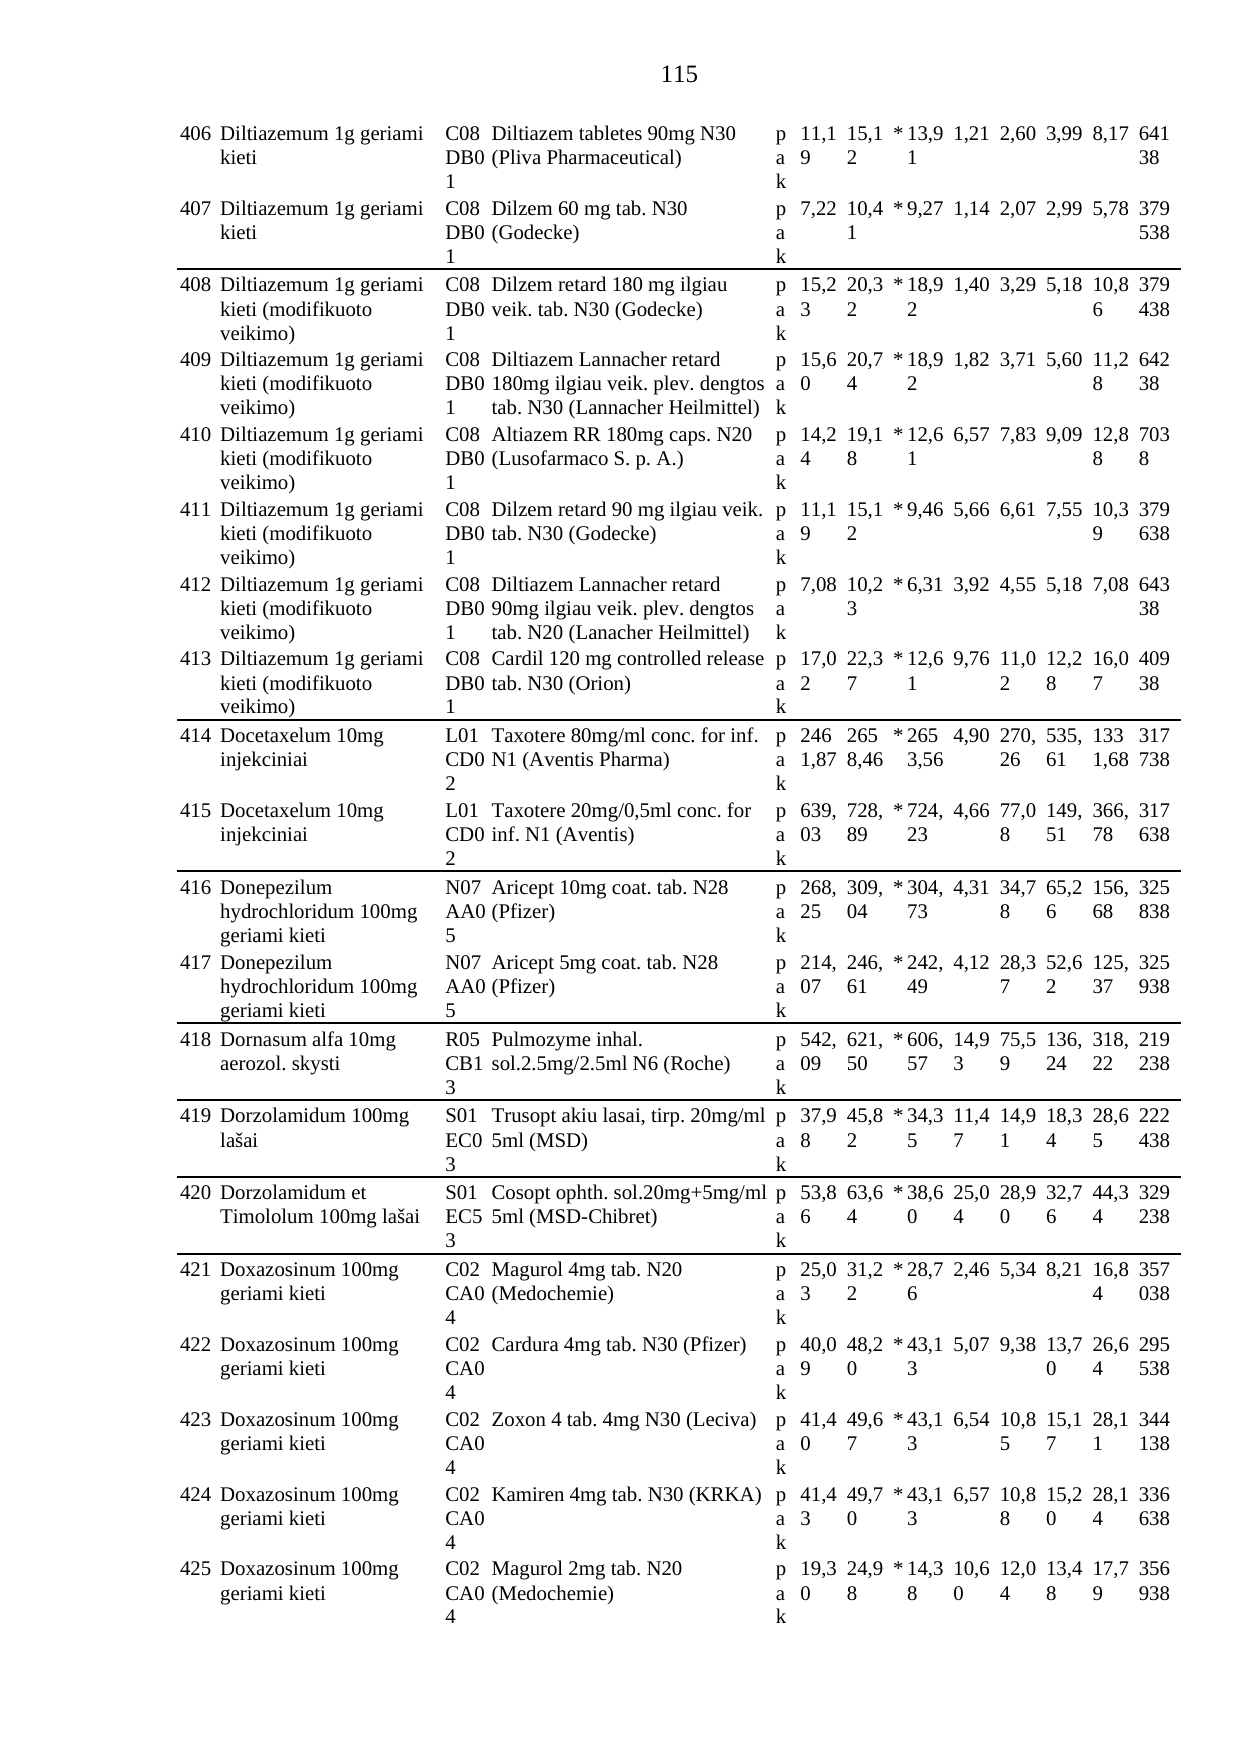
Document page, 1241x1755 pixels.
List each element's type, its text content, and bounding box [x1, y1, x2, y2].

table_cell 2658,46 [844, 721, 890, 795]
table_cell 5,78 [1090, 193, 1136, 268]
table_cell pak [773, 270, 798, 344]
table_cell * [890, 345, 904, 419]
table_cell * [890, 419, 904, 494]
table_cell 6,61 [997, 494, 1043, 569]
table_cell 20,32 [844, 270, 890, 344]
table_cell * [890, 1255, 904, 1329]
table_cell 9,46 [904, 494, 951, 569]
table_cell 40938 [1136, 644, 1181, 718]
table_cell C08DB01 [443, 118, 489, 193]
table_cell 2,99 [1043, 193, 1089, 268]
table_cell * [890, 1024, 904, 1099]
table_cell 242,49 [904, 947, 951, 1022]
table_cell 14,91 [997, 1101, 1043, 1176]
table_cell pak [773, 1255, 798, 1329]
table_cell 542,09 [798, 1024, 844, 1099]
table_cell 10,23 [844, 569, 890, 644]
table_cell 18,92 [904, 345, 951, 419]
table_cell 3,29 [997, 270, 1043, 344]
table_cell pak [773, 1404, 798, 1479]
table_cell 408 [177, 270, 217, 344]
table_cell 414 [177, 721, 217, 795]
table_cell 1,40 [951, 270, 997, 344]
table_cell 17,02 [798, 644, 844, 718]
table_cell 412 [177, 569, 217, 644]
table_cell 325838 [1136, 872, 1181, 947]
table_cell 6,54 [951, 1404, 997, 1479]
table_cell C08DB01 [443, 569, 489, 644]
table_cell Diltiazemum 1g geriami kieti (modifikuoto veikimo) [218, 270, 443, 344]
table_cell 12,61 [904, 419, 951, 494]
table_cell 357038 [1136, 1255, 1181, 1329]
table_cell 214,07 [798, 947, 844, 1022]
table_cell 5,18 [1043, 270, 1089, 344]
table_cell 48,20 [844, 1329, 890, 1404]
table_cell 2,60 [997, 118, 1043, 193]
table_cell N07AA05 [443, 872, 489, 947]
table_cell Doxazosinum 100mg geriami kieti [218, 1329, 443, 1404]
table_cell 4,31 [951, 872, 997, 947]
table_cell 4,90 [951, 721, 997, 795]
table_cell 724,23 [904, 795, 951, 870]
table_cell 15,23 [798, 270, 844, 344]
table_cell 12,61 [904, 644, 951, 718]
table_cell pak [773, 1554, 798, 1628]
table_cell pak [773, 1101, 798, 1176]
table_cell 75,59 [997, 1024, 1043, 1099]
table_cell 32,76 [1043, 1178, 1089, 1252]
table_cell 317638 [1136, 795, 1181, 870]
table_cell Aricept 10mg coat. tab. N28 (Pfizer) [489, 872, 773, 947]
table_cell Diltiazem Lannacher retard 90mg ilgiau veik. plev. dengtos tab. N20 (Lanacher Heilmittel) [489, 569, 773, 644]
table_cell 136,24 [1043, 1024, 1089, 1099]
table_cell 11,47 [951, 1101, 997, 1176]
table_cell 149,51 [1043, 795, 1089, 870]
table_cell Aricept 5mg coat. tab. N28 (Pfizer) [489, 947, 773, 1022]
table_cell 418 [177, 1024, 217, 1099]
table_cell pak [773, 795, 798, 870]
table_cell 11,28 [1090, 345, 1136, 419]
table_cell 34,78 [997, 872, 1043, 947]
table_cell 317738 [1136, 721, 1181, 795]
table_cell 53,86 [798, 1178, 844, 1252]
table_cell 11,19 [798, 494, 844, 569]
table_cell pak [773, 721, 798, 795]
table_cell C08DB01 [443, 644, 489, 718]
table_cell 44,34 [1090, 1178, 1136, 1252]
table_cell 11,02 [997, 644, 1043, 718]
table_cell 309,04 [844, 872, 890, 947]
table_cell Diltiazemum 1g geriami kieti (modifikuoto veikimo) [218, 419, 443, 494]
table_cell Dilzem retard 180 mg ilgiau veik. tab. N30 (Godecke) [489, 270, 773, 344]
table_cell 410 [177, 419, 217, 494]
table_cell 156,68 [1090, 872, 1136, 947]
table_cell 5,18 [1043, 569, 1089, 644]
table_cell Dorzolamidum 100mg lašai [218, 1101, 443, 1176]
table_cell 7,83 [997, 419, 1043, 494]
table_cell 415 [177, 795, 217, 870]
table_cell 419 [177, 1101, 217, 1176]
table_cell * [890, 1101, 904, 1176]
table_cell 420 [177, 1178, 217, 1252]
table_cell 12,88 [1090, 419, 1136, 494]
table_cell 49,67 [844, 1404, 890, 1479]
table_cell 10,88 [997, 1479, 1043, 1554]
table_cell 728,89 [844, 795, 890, 870]
table_cell 6,57 [951, 419, 997, 494]
table_cell * [890, 1404, 904, 1479]
table_cell S01EC53 [443, 1178, 489, 1252]
table_cell 38,60 [904, 1178, 951, 1252]
table_cell L01CD02 [443, 721, 489, 795]
table_cell 9,38 [997, 1329, 1043, 1404]
table_cell 409 [177, 345, 217, 419]
table_cell pak [773, 193, 798, 268]
table_cell 26,64 [1090, 1329, 1136, 1404]
table_cell * [890, 1178, 904, 1252]
table_cell 18,92 [904, 270, 951, 344]
table_cell Diltiazemum 1g geriami kieti (modifikuoto veikimo) [218, 644, 443, 718]
table_cell 356938 [1136, 1554, 1181, 1628]
table_cell 246,61 [844, 947, 890, 1022]
table_cell 4,66 [951, 795, 997, 870]
table_cell Cosopt ophth. sol.20mg+5mg/ml 5ml (MSD-Chibret) [489, 1178, 773, 1252]
table_cell C08DB01 [443, 494, 489, 569]
table_cell 64138 [1136, 118, 1181, 193]
table_cell Diltiazemum 1g geriami kieti (modifikuoto veikimo) [218, 494, 443, 569]
table_cell 9,76 [951, 644, 997, 718]
table_cell C02CA04 [443, 1554, 489, 1628]
table_cell Dorzolamidum et Timololum 100mg lašai [218, 1178, 443, 1252]
table_cell 13,91 [904, 118, 951, 193]
table_cell 22,37 [844, 644, 890, 718]
table_cell C08DB01 [443, 270, 489, 344]
table_cell 379438 [1136, 270, 1181, 344]
table_cell pak [773, 1479, 798, 1554]
table_cell pak [773, 644, 798, 718]
table_cell 41,43 [798, 1479, 844, 1554]
table_cell pak [773, 569, 798, 644]
table_cell 421 [177, 1255, 217, 1329]
table_cell 11,19 [798, 118, 844, 193]
table_cell 621,50 [844, 1024, 890, 1099]
table_cell 16,84 [1090, 1255, 1136, 1329]
table_cell 407 [177, 193, 217, 268]
table_cell 19,18 [844, 419, 890, 494]
table_cell Diltiazemum 1g geriami kieti (modifikuoto veikimo) [218, 569, 443, 644]
table_cell 14,93 [951, 1024, 997, 1099]
table_cell 417 [177, 947, 217, 1022]
table_cell Taxotere 20mg/0,5ml conc. for inf. N1 (Aventis) [489, 795, 773, 870]
table_cell 24,98 [844, 1554, 890, 1628]
table_cell Diltiazemum 1g geriami kieti (modifikuoto veikimo) [218, 345, 443, 419]
table_cell 28,65 [1090, 1101, 1136, 1176]
table_cell * [890, 193, 904, 268]
table_cell C02CA04 [443, 1404, 489, 1479]
table_cell 304,73 [904, 872, 951, 947]
table_cell * [890, 270, 904, 344]
table_cell 4,55 [997, 569, 1043, 644]
table_cell 8,17 [1090, 118, 1136, 193]
table_cell 10,60 [951, 1554, 997, 1628]
table_cell Docetaxelum 10mg injekciniai [218, 795, 443, 870]
table_cell 2461,87 [798, 721, 844, 795]
table_cell Trusopt akiu lasai, tirp. 20mg/ml 5ml (MSD) [489, 1101, 773, 1176]
table_cell 4,12 [951, 947, 997, 1022]
table_cell 28,11 [1090, 1404, 1136, 1479]
table_cell 7038 [1136, 419, 1181, 494]
table_cell Doxazosinum 100mg geriami kieti [218, 1554, 443, 1628]
table_cell 329238 [1136, 1178, 1181, 1252]
table_cell pak [773, 345, 798, 419]
table_cell 6,31 [904, 569, 951, 644]
table_cell 17,79 [1090, 1554, 1136, 1628]
table_cell 10,41 [844, 193, 890, 268]
table_cell Diltiazem Lannacher retard 180mg ilgiau veik. plev. dengtos tab. N30 (Lannacher Heilmittel) [489, 345, 773, 419]
table_cell * [890, 947, 904, 1022]
table_cell Docetaxelum 10mg injekciniai [218, 721, 443, 795]
table_cell 7,08 [798, 569, 844, 644]
table_cell 423 [177, 1404, 217, 1479]
table_cell 268,25 [798, 872, 844, 947]
table_cell Pulmozyme inhal. sol.2.5mg/2.5ml N6 (Roche) [489, 1024, 773, 1099]
table_cell 12,04 [997, 1554, 1043, 1628]
table_cell 318,22 [1090, 1024, 1136, 1099]
table_cell 37,98 [798, 1101, 844, 1176]
table_cell Diltiazemum 1g geriami kieti [218, 193, 443, 268]
table_cell 10,85 [997, 1404, 1043, 1479]
table_cell 64238 [1136, 345, 1181, 419]
table_cell C02CA04 [443, 1255, 489, 1329]
table_cell pak [773, 419, 798, 494]
table_cell 13,48 [1043, 1554, 1089, 1628]
table_cell 535,61 [1043, 721, 1089, 795]
table_cell 14,24 [798, 419, 844, 494]
table_cell pak [773, 1024, 798, 1099]
table_cell 19,30 [798, 1554, 844, 1628]
table_cell 14,38 [904, 1554, 951, 1628]
table_cell 63,64 [844, 1178, 890, 1252]
table_cell * [890, 494, 904, 569]
table_cell pak [773, 494, 798, 569]
table_cell 2,46 [951, 1255, 997, 1329]
table_cell * [890, 569, 904, 644]
table_cell 424 [177, 1479, 217, 1554]
table_cell 49,70 [844, 1479, 890, 1554]
table_cell Doxazosinum 100mg geriami kieti [218, 1255, 443, 1329]
table_cell 25,04 [951, 1178, 997, 1252]
table_cell 15,12 [844, 118, 890, 193]
table_cell 413 [177, 644, 217, 718]
table_cell 77,08 [997, 795, 1043, 870]
table_cell 3,99 [1043, 118, 1089, 193]
table_cell 3,71 [997, 345, 1043, 419]
table_cell 3,92 [951, 569, 997, 644]
table_cell Cardura 4mg tab. N30 (Pfizer) [489, 1329, 773, 1404]
table_cell 13,70 [1043, 1329, 1089, 1404]
table_cell Dilzem 60 mg tab. N30 (Godecke) [489, 193, 773, 268]
table_cell 222438 [1136, 1101, 1181, 1176]
table_cell 270,26 [997, 721, 1043, 795]
table_cell pak [773, 947, 798, 1022]
table_cell Magurol 4mg tab. N20 (Medochemie) [489, 1255, 773, 1329]
table_cell 28,76 [904, 1255, 951, 1329]
table_cell 12,28 [1043, 644, 1089, 718]
table_cell 28,14 [1090, 1479, 1136, 1554]
table_cell 325938 [1136, 947, 1181, 1022]
table_cell 20,74 [844, 345, 890, 419]
table_cell 5,07 [951, 1329, 997, 1404]
table_cell Donepezilum hydrochloridum 100mg geriami kieti [218, 947, 443, 1022]
table_cell 7,08 [1090, 569, 1136, 644]
table_cell 379538 [1136, 193, 1181, 268]
table_cell 15,60 [798, 345, 844, 419]
table_cell 5,34 [997, 1255, 1043, 1329]
table_cell 28,90 [997, 1178, 1043, 1252]
table_cell * [890, 1479, 904, 1554]
table_cell 41,40 [798, 1404, 844, 1479]
table_cell 15,20 [1043, 1479, 1089, 1554]
table_cell L01CD02 [443, 795, 489, 870]
table_cell S01EC03 [443, 1101, 489, 1176]
table_cell 52,62 [1043, 947, 1089, 1022]
table_cell 34,35 [904, 1101, 951, 1176]
table_cell 65,26 [1043, 872, 1089, 947]
table_cell 16,07 [1090, 644, 1136, 718]
table_cell 9,09 [1043, 419, 1089, 494]
table_cell * [890, 644, 904, 718]
table_cell 31,22 [844, 1255, 890, 1329]
table_cell 64338 [1136, 569, 1181, 644]
table_cell 411 [177, 494, 217, 569]
table_cell 6,57 [951, 1479, 997, 1554]
table_cell 8,21 [1043, 1255, 1089, 1329]
table_cell 379638 [1136, 494, 1181, 569]
table_cell 1,82 [951, 345, 997, 419]
table_cell 10,86 [1090, 270, 1136, 344]
table_cell 15,12 [844, 494, 890, 569]
table_cell 425 [177, 1554, 217, 1628]
table_cell 336638 [1136, 1479, 1181, 1554]
table_cell 1331,68 [1090, 721, 1136, 795]
table_cell * [890, 1329, 904, 1404]
table_cell Doxazosinum 100mg geriami kieti [218, 1479, 443, 1554]
table_cell N07AA05 [443, 947, 489, 1022]
table_cell R05CB13 [443, 1024, 489, 1099]
table_cell * [890, 118, 904, 193]
table_cell pak [773, 118, 798, 193]
table_cell 5,66 [951, 494, 997, 569]
table_cell 406 [177, 118, 217, 193]
table_cell pak [773, 1178, 798, 1252]
table_cell C08DB01 [443, 419, 489, 494]
table_cell C02CA04 [443, 1479, 489, 1554]
table_cell 7,22 [798, 193, 844, 268]
table_cell Diltiazem tabletes 90mg N30 (Pliva Pharmaceutical) [489, 118, 773, 193]
table_cell Dornasum alfa 10mg aerozol. skysti [218, 1024, 443, 1099]
table_cell 366,78 [1090, 795, 1136, 870]
table_cell 43,13 [904, 1404, 951, 1479]
table_cell 2653,56 [904, 721, 951, 795]
table_cell * [890, 872, 904, 947]
table_cell * [890, 1554, 904, 1628]
table_cell C08DB01 [443, 345, 489, 419]
table_cell 295538 [1136, 1329, 1181, 1404]
table_cell 10,39 [1090, 494, 1136, 569]
table_cell Magurol 2mg tab. N20 (Medochemie) [489, 1554, 773, 1628]
table_cell 5,60 [1043, 345, 1089, 419]
table_cell 1,14 [951, 193, 997, 268]
table_cell 15,17 [1043, 1404, 1089, 1479]
table_cell 45,82 [844, 1101, 890, 1176]
table_cell 422 [177, 1329, 217, 1404]
table_cell 18,34 [1043, 1101, 1089, 1176]
table_cell 2,07 [997, 193, 1043, 268]
table_cell Taxotere 80mg/ml conc. for inf. N1 (Aventis Pharma) [489, 721, 773, 795]
table_cell Kamiren 4mg tab. N30 (KRKA) [489, 1479, 773, 1554]
table_cell C02CA04 [443, 1329, 489, 1404]
table_cell 606,57 [904, 1024, 951, 1099]
table_cell Donepezilum hydrochloridum 100mg geriami kieti [218, 872, 443, 947]
table_cell 43,13 [904, 1479, 951, 1554]
table_cell Altiazem RR 180mg caps. N20 (Lusofarmaco S. p. A.) [489, 419, 773, 494]
table_cell 219238 [1136, 1024, 1181, 1099]
table_cell 25,03 [798, 1255, 844, 1329]
table_cell Diltiazemum 1g geriami kieti [218, 118, 443, 193]
table_cell pak [773, 872, 798, 947]
table_cell 639,03 [798, 795, 844, 870]
table_cell 40,09 [798, 1329, 844, 1404]
table_cell 416 [177, 872, 217, 947]
table_cell pak [773, 1329, 798, 1404]
table_cell * [890, 795, 904, 870]
table_cell Cardil 120 mg controlled release tab. N30 (Orion) [489, 644, 773, 718]
table_cell 28,37 [997, 947, 1043, 1022]
table_cell Dilzem retard 90 mg ilgiau veik. tab. N30 (Godecke) [489, 494, 773, 569]
table_cell 9,27 [904, 193, 951, 268]
table_cell * [890, 721, 904, 795]
table_cell Doxazosinum 100mg geriami kieti [218, 1404, 443, 1479]
table_cell 1,21 [951, 118, 997, 193]
table_cell C08DB01 [443, 193, 489, 268]
table_cell 344138 [1136, 1404, 1181, 1479]
table_cell 7,55 [1043, 494, 1089, 569]
table_cell Zoxon 4 tab. 4mg N30 (Leciva) [489, 1404, 773, 1479]
table_cell 125,37 [1090, 947, 1136, 1022]
table_cell 43,13 [904, 1329, 951, 1404]
